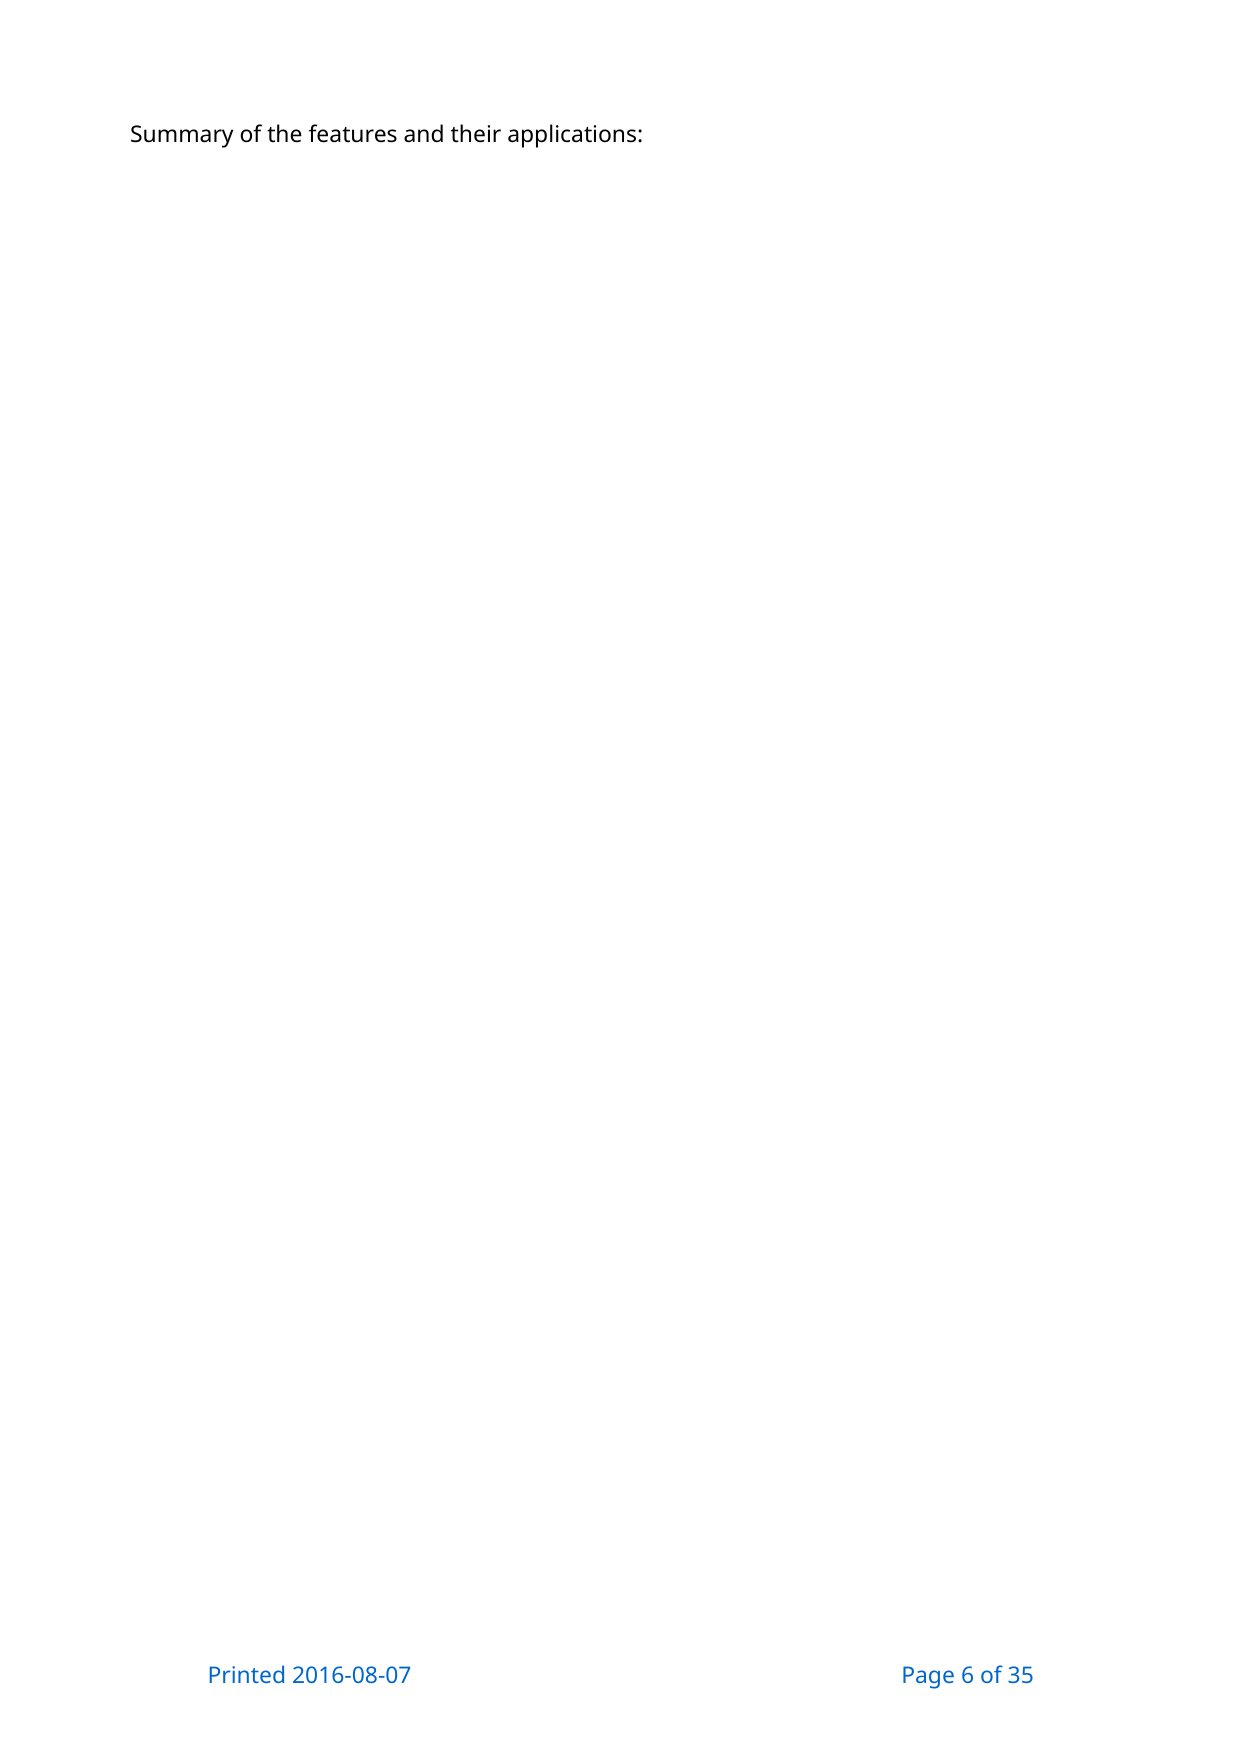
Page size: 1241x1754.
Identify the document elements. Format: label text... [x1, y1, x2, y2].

text Summary of the features and their applications: [118, 118, 1122, 149]
